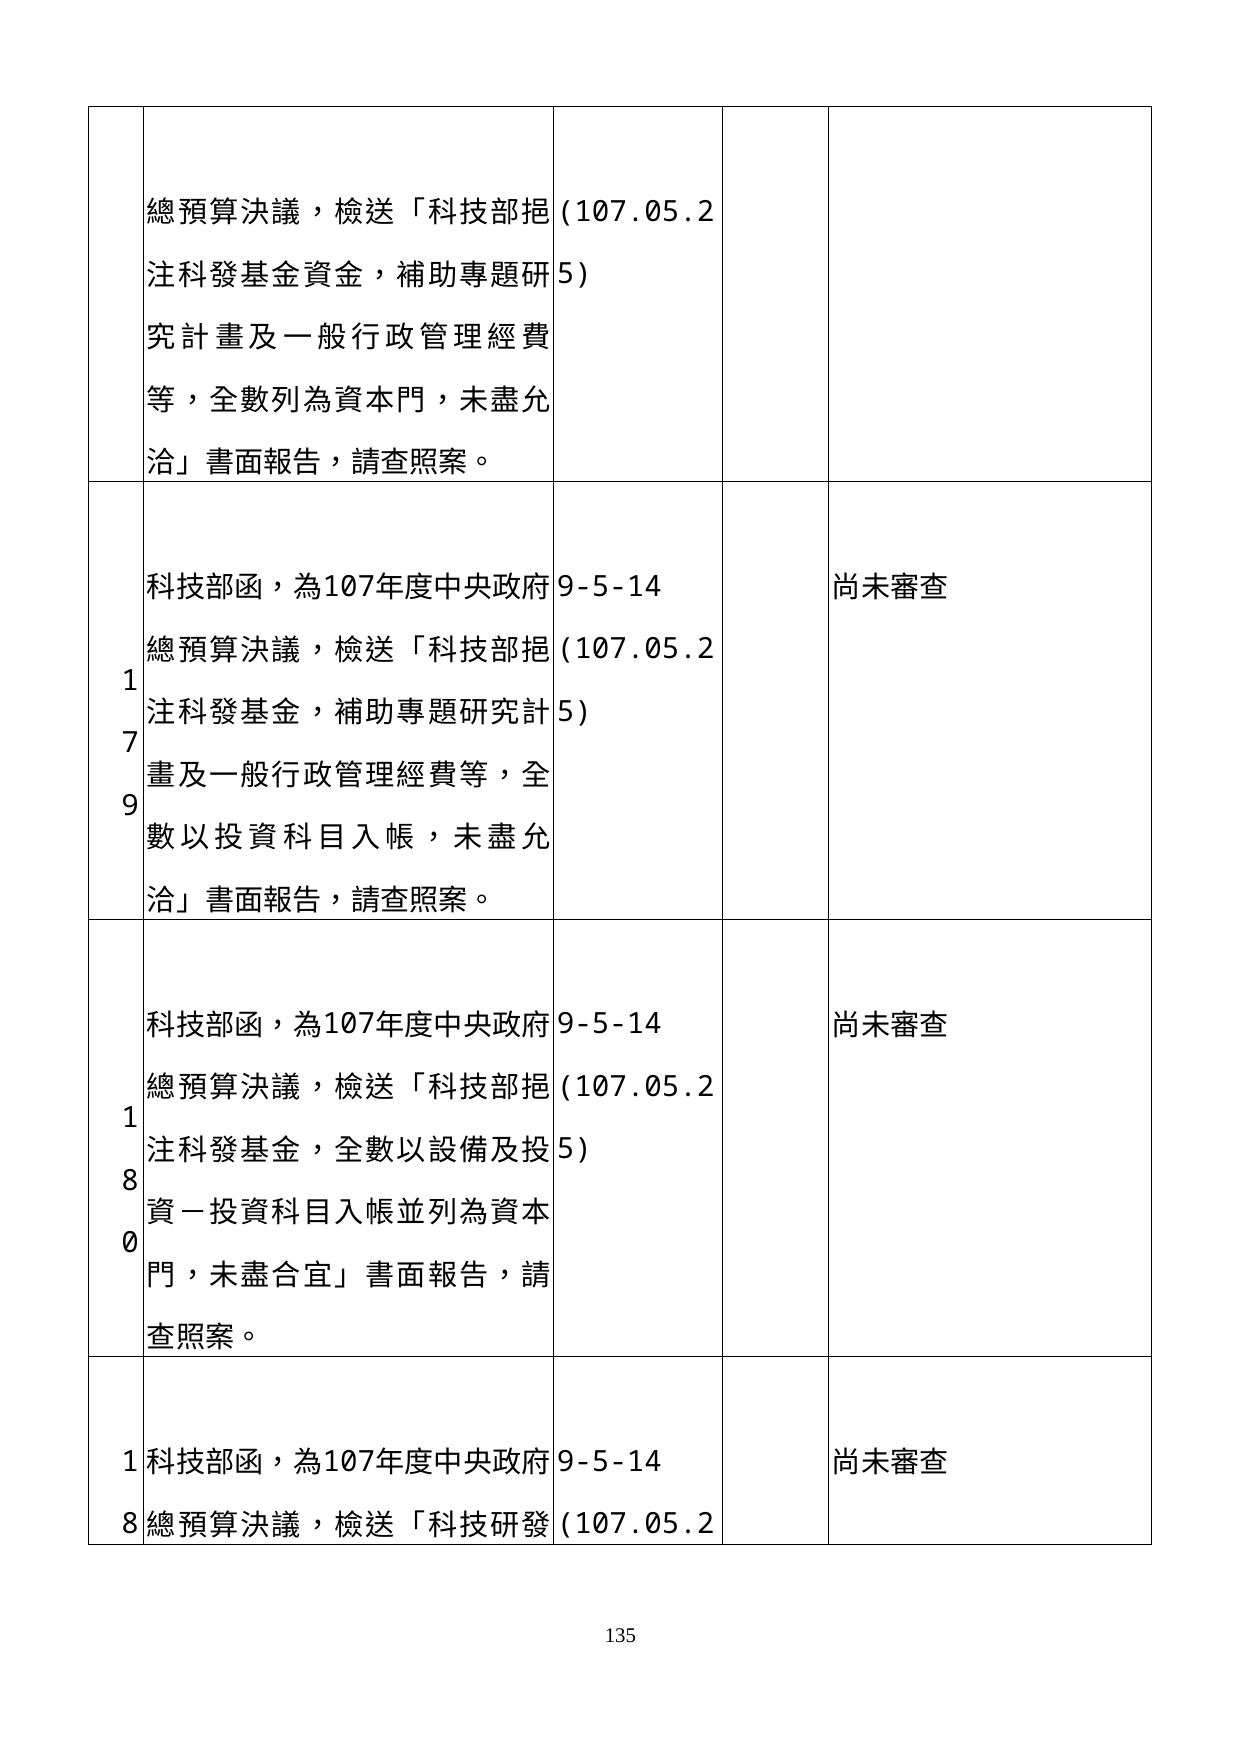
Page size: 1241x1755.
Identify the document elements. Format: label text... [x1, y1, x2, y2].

table_cell [723, 920, 828, 1356]
table_cell 尚未審查 [829, 482, 1151, 918]
table_cell [829, 107, 1151, 481]
table_cell 9-5-14 (107.05.25) [554, 920, 722, 1356]
table_cell [89, 920, 143, 1356]
table_cell 科技部函，為107年度中央政府總預算決議，檢送「科技部挹注科發基金，補助專題研究計畫及一般行政管理經費等，全數以投資科目入帳，未盡允洽」書面報告，請查照案。 [144, 482, 553, 918]
table_cell [723, 107, 828, 481]
table_cell [89, 1357, 143, 1543]
table_cell (107.05.25) [554, 107, 722, 481]
table_cell 科技部函，為107年度中央政府總預算決議，檢送「科技部挹注科發基金，全數以設備及投資－投資科目入帳並列為資本門，未盡合宜」書面報告，請查照案。 [144, 920, 553, 1356]
table_cell 總預算決議，檢送「科技部挹注科發基金資金，補助專題研究計畫及一般行政管理經費等，全數列為資本門，未盡允洽」書面報告，請查照案。 [144, 107, 553, 481]
table_cell [89, 482, 143, 918]
table_cell 9-5-14 (107.05.25) [554, 482, 722, 918]
table_cell [89, 107, 143, 481]
table_cell [723, 482, 828, 918]
table_cell 尚未審查 [829, 920, 1151, 1356]
table_cell 科技部函，為107年度中央政府總預算決議，檢送「科技研發 [144, 1357, 553, 1543]
table_cell [723, 1357, 828, 1543]
table_cell 9-5-14 (107.05.2 [554, 1357, 722, 1543]
table_cell 尚未審查 [829, 1357, 1151, 1543]
